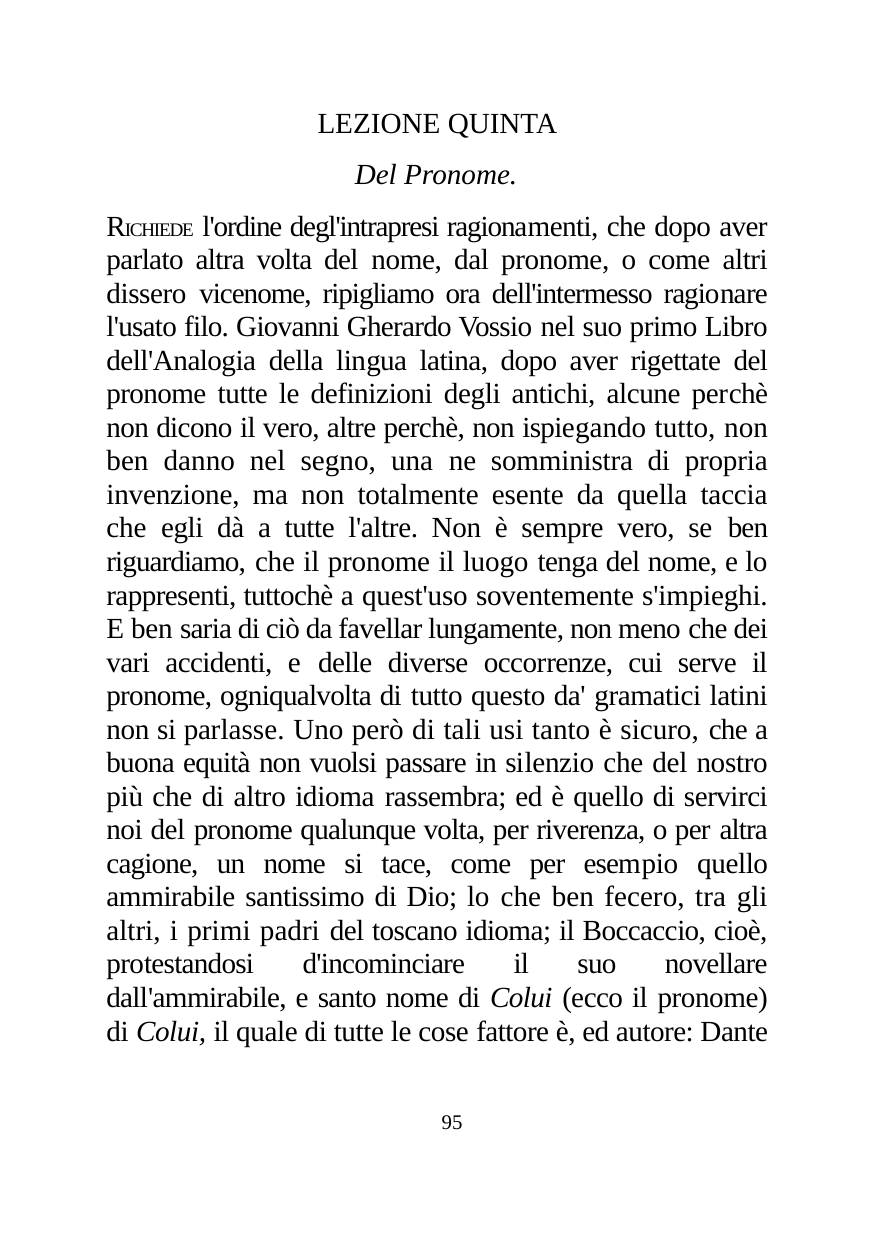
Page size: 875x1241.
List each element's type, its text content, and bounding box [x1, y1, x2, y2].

text Del Pronome. [106, 157, 768, 191]
text Richiede l'ordine degl'intrapresi ragionamenti, che dopo aver parlato altra volta del nome, dal pronome, o come altri dissero vicenome, ripigliamo ora dell'intermesso ragionare l'usato filo. Giovanni Gherardo Vossio nel suo primo Libro dell'Analogia della lingua latina, dopo aver rigettate del pronome tutte le definizioni degli antichi, alcune perchè non dicono il vero, altre perchè, non ispiegando tutto, non ben danno nel segno, una ne somministra di propria invenzione, ma non totalmente esente da quella taccia che egli dà a tutte l'altre. Non è sempre vero, se ben riguardiamo, che il pronome il luogo tenga del nome, e lo rappresenti, tuttochè a quest'uso soventemente s'impieghi. E ben saria di ciò da favellar lungamente, non meno che dei vari accidenti, e delle diverse occorrenze, cui serve il pronome, ogniqualvolta di tutto questo da' gramatici latini non si parlasse. Uno però di tali usi tanto è sicuro, che a buona equità non vuolsi passare in silenzio che del nostro più che di altro idioma rassembra; ed è quello di servirci noi del pronome qualunque volta, per riverenza, o per altra cagione, un nome si tace, come per esempio quello ammirabile santissimo di Dio; lo che ben fecero, tra gli altri, i primi padri del toscano idioma; il Boccaccio, cioè, protestandosi d'incominciare il suo novellare dall'ammirabile, e santo nome di Colui (ecco il pronome) di Colui, il quale di tutte le cose fattore è, ed autore: Dante [106, 209, 768, 1047]
text LEZIONE QUINTA [106, 106, 768, 140]
